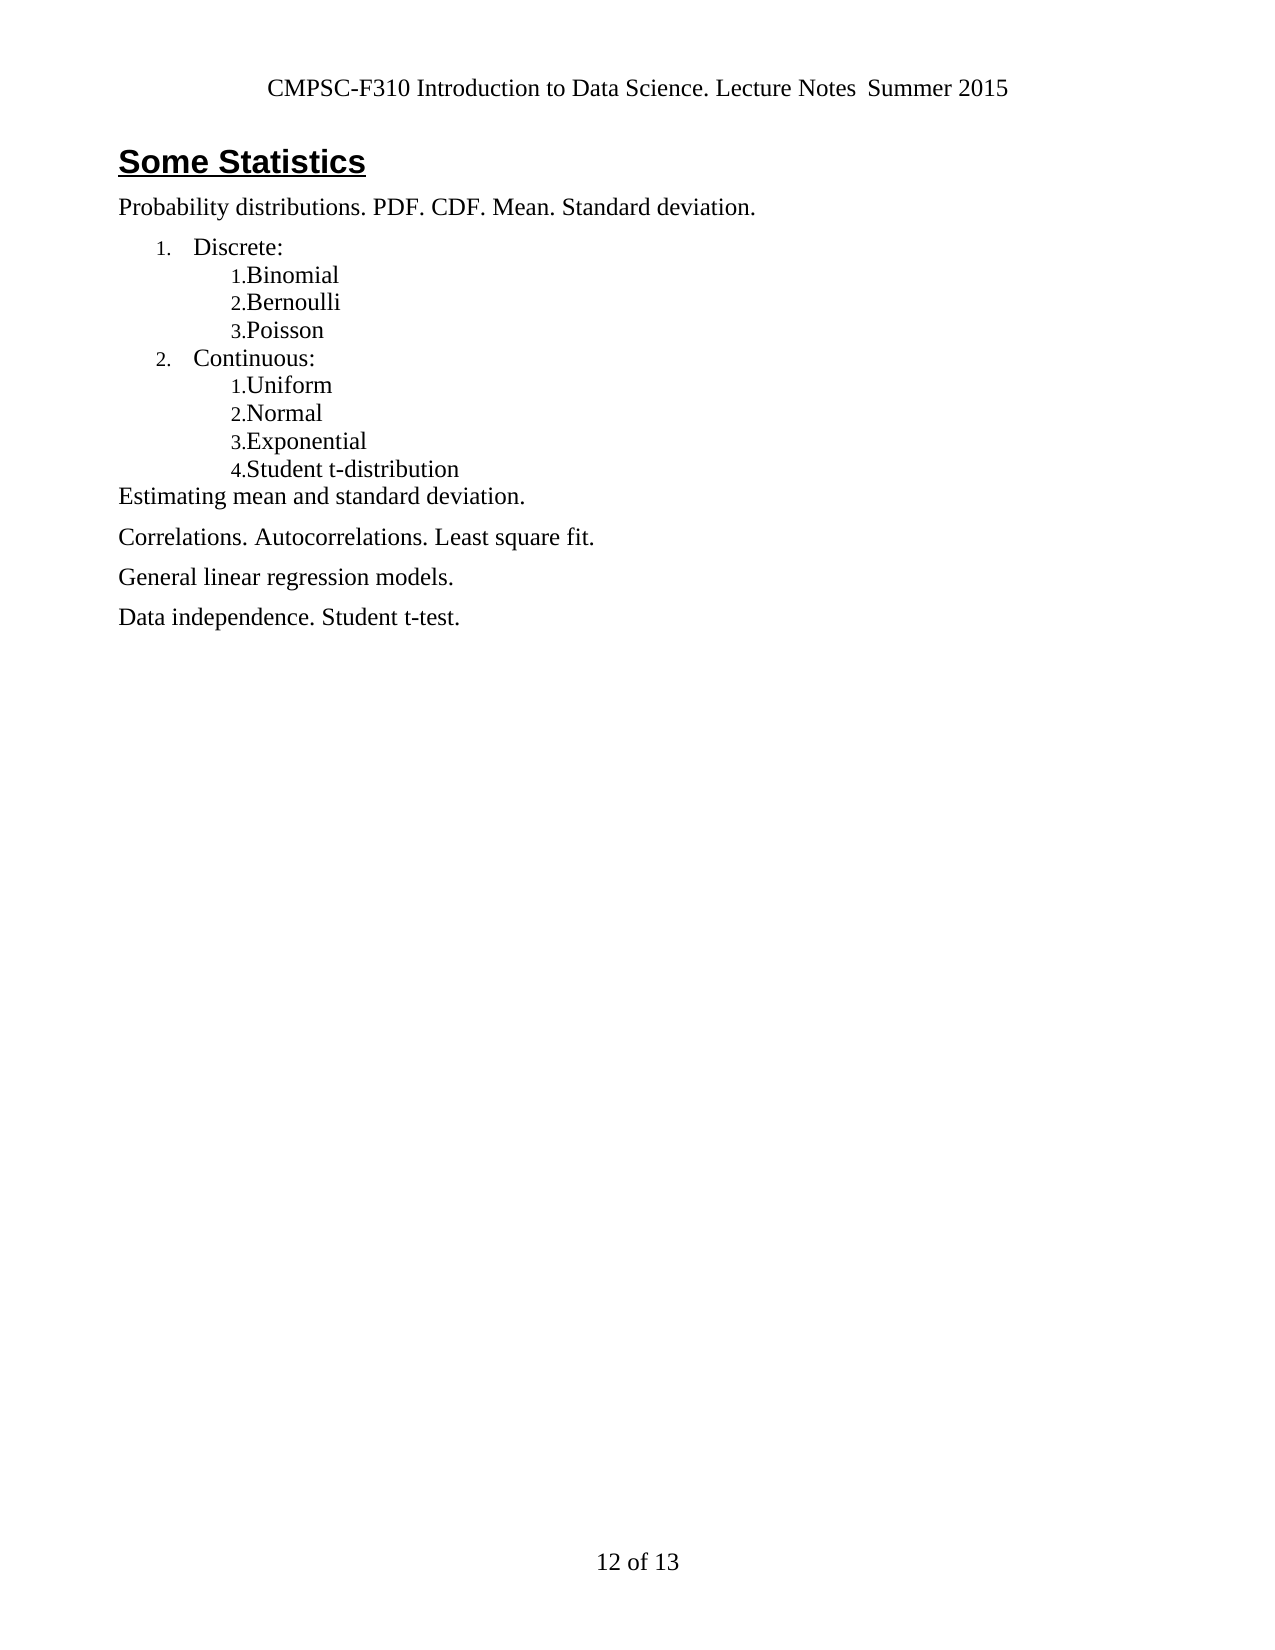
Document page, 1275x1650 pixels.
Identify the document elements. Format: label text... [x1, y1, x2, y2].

subtitle Some Statistics [118, 143, 1157, 180]
list Bernoulli [118, 288, 1157, 316]
list Continuous: [156, 344, 1157, 372]
text Correlations. Autocorrelations. Least square fit. [118, 523, 1157, 550]
text General linear regression models. [118, 563, 1157, 591]
list Student t-distribution [118, 455, 1157, 482]
list Exponential [118, 427, 1157, 455]
list Poisson [118, 316, 1157, 344]
list Uniform [118, 372, 1157, 399]
text Data independence. Student t-test. [118, 603, 1157, 631]
text Estimating mean and standard deviation. [118, 482, 1157, 510]
text Probability distributions. PDF. CDF. Mean. Standard deviation. [118, 193, 1157, 221]
list Binomial [118, 261, 1157, 288]
list Discrete: [156, 233, 1157, 261]
list Normal [118, 399, 1157, 427]
